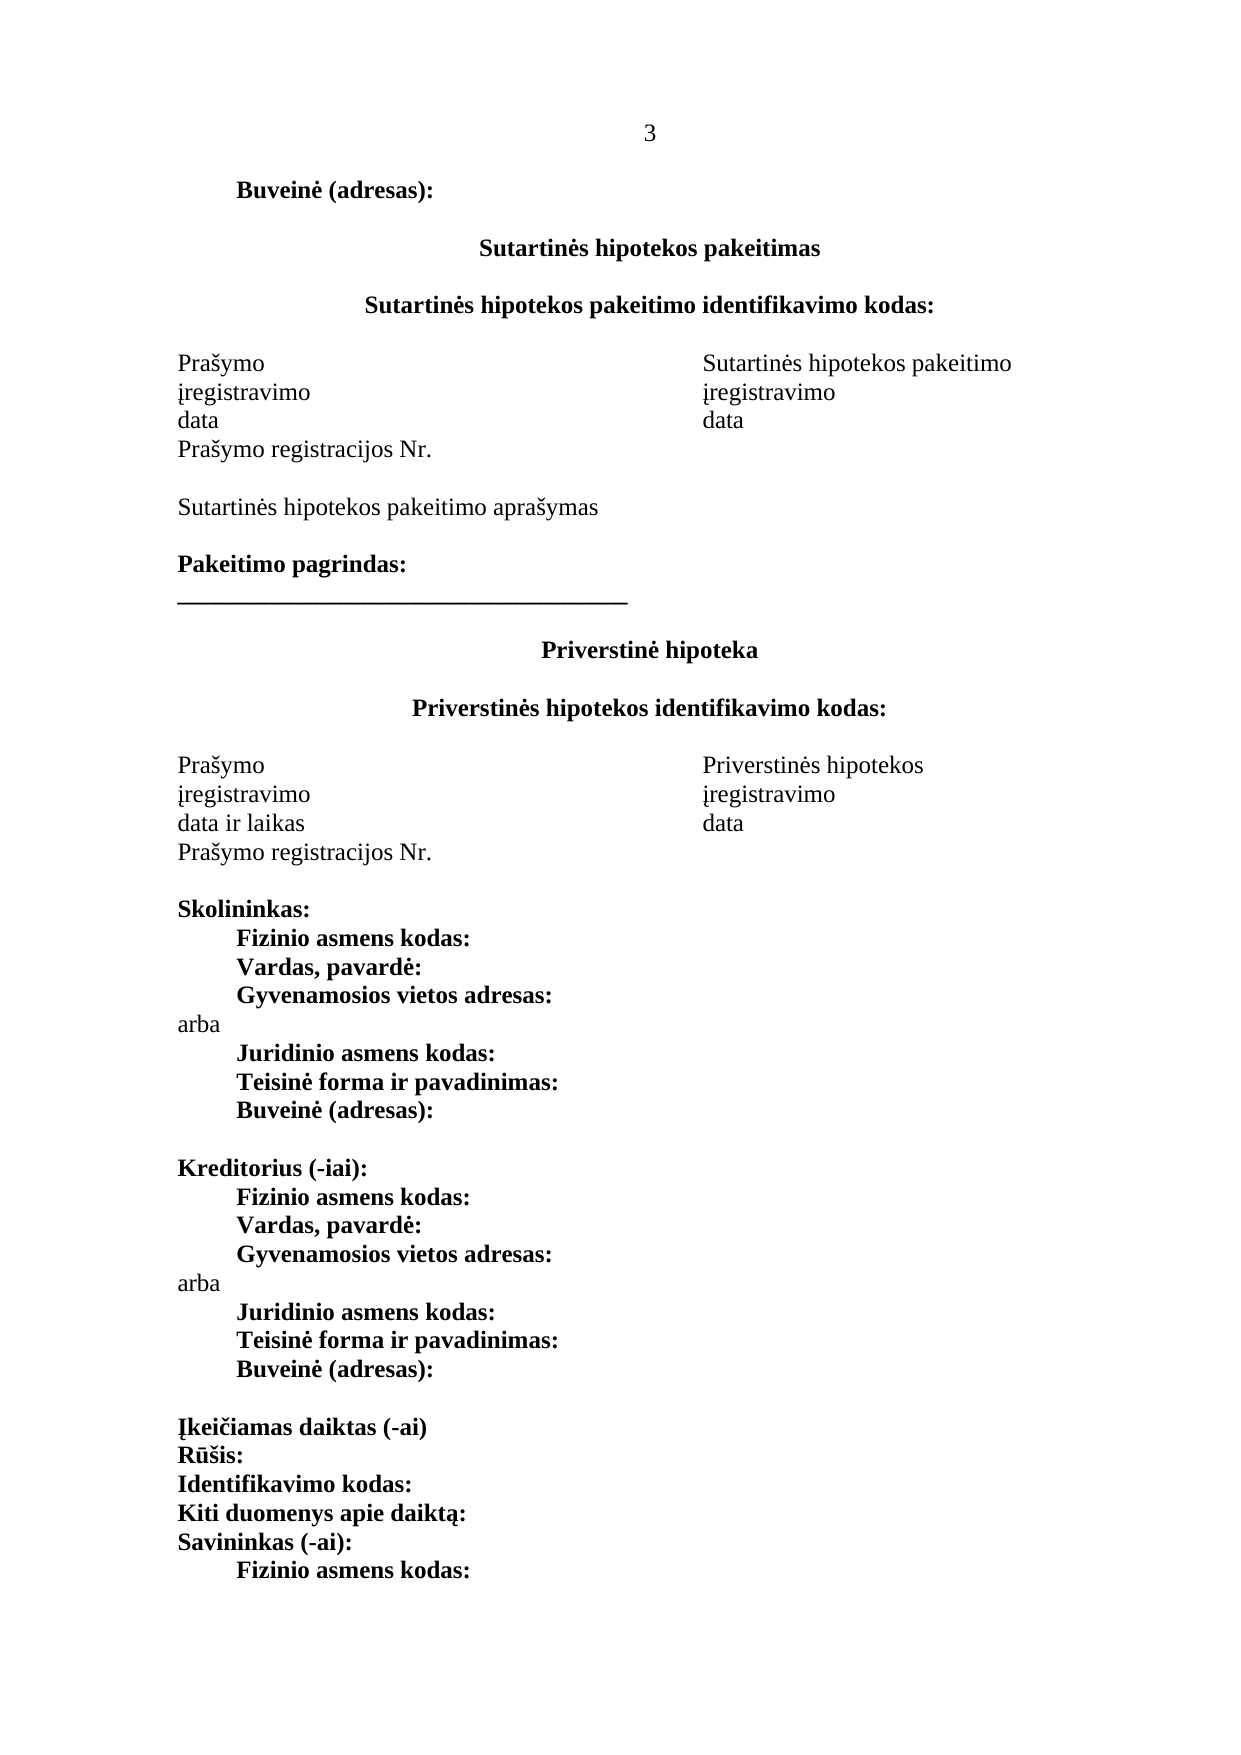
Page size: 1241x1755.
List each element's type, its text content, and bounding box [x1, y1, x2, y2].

text Sutartinės hipotekos pakeitimo identifikavimo kodas: [177, 291, 1122, 319]
text ____________________________________ [177, 578, 1122, 607]
text Fizinio asmens kodas: [236, 1556, 1122, 1584]
text Priverstinės hipotekos identifikavimo kodas: [177, 693, 1122, 722]
text Rūšis: [177, 1441, 1122, 1469]
text Pakeitimo pagrindas: [177, 549, 1122, 578]
text Fizinio asmens kodas: [236, 1182, 1122, 1211]
text Sutartinės hipotekos pakeitimo aprašymas [177, 492, 1122, 521]
text Įkeičiamas daiktas (-ai) [177, 1412, 1122, 1441]
text Kreditorius (-iai): [177, 1153, 1122, 1182]
text Juridinio asmens kodas: [236, 1038, 1122, 1067]
text data ir laikas data [177, 808, 1122, 837]
text Vardas, pavardė: [236, 1211, 1122, 1239]
text Teisinė forma ir pavadinimas: [236, 1067, 1122, 1096]
text Buveinė (adresas): [236, 1096, 1122, 1124]
text Juridinio asmens kodas: [236, 1297, 1122, 1326]
text Gyvenamosios vietos adresas: [236, 1239, 1122, 1268]
text Kiti duomenys apie daiktą: [177, 1498, 1122, 1527]
text arba [177, 1009, 1122, 1038]
text arba [177, 1268, 1122, 1297]
text Sutartinės hipotekos pakeitimas [177, 233, 1122, 262]
text Buveinė (adresas): [236, 176, 1122, 204]
text įregistravimo įregistravimo [177, 377, 1122, 406]
text Savininkas (-ai): [177, 1527, 1122, 1556]
text Skolininkas: [177, 894, 1122, 923]
text Identifikavimo kodas: [177, 1469, 1122, 1498]
text Fizinio asmens kodas: [236, 923, 1122, 952]
text Prašymo Priverstinės hipotekos [177, 751, 1122, 779]
text Teisinė forma ir pavadinimas: [236, 1326, 1122, 1354]
text Prašymo registracijos Nr. [177, 837, 1122, 866]
text Priverstinė hipoteka [177, 636, 1122, 664]
text Gyvenamosios vietos adresas: [236, 981, 1122, 1009]
text Prašymo registracijos Nr. [177, 434, 1122, 463]
text Prašymo Sutartinės hipotekos pakeitimo [177, 348, 1122, 377]
text įregistravimo įregistravimo [177, 779, 1122, 808]
text Buveinė (adresas): [236, 1354, 1122, 1383]
text Vardas, pavardė: [236, 952, 1122, 981]
text data data [177, 406, 1122, 434]
